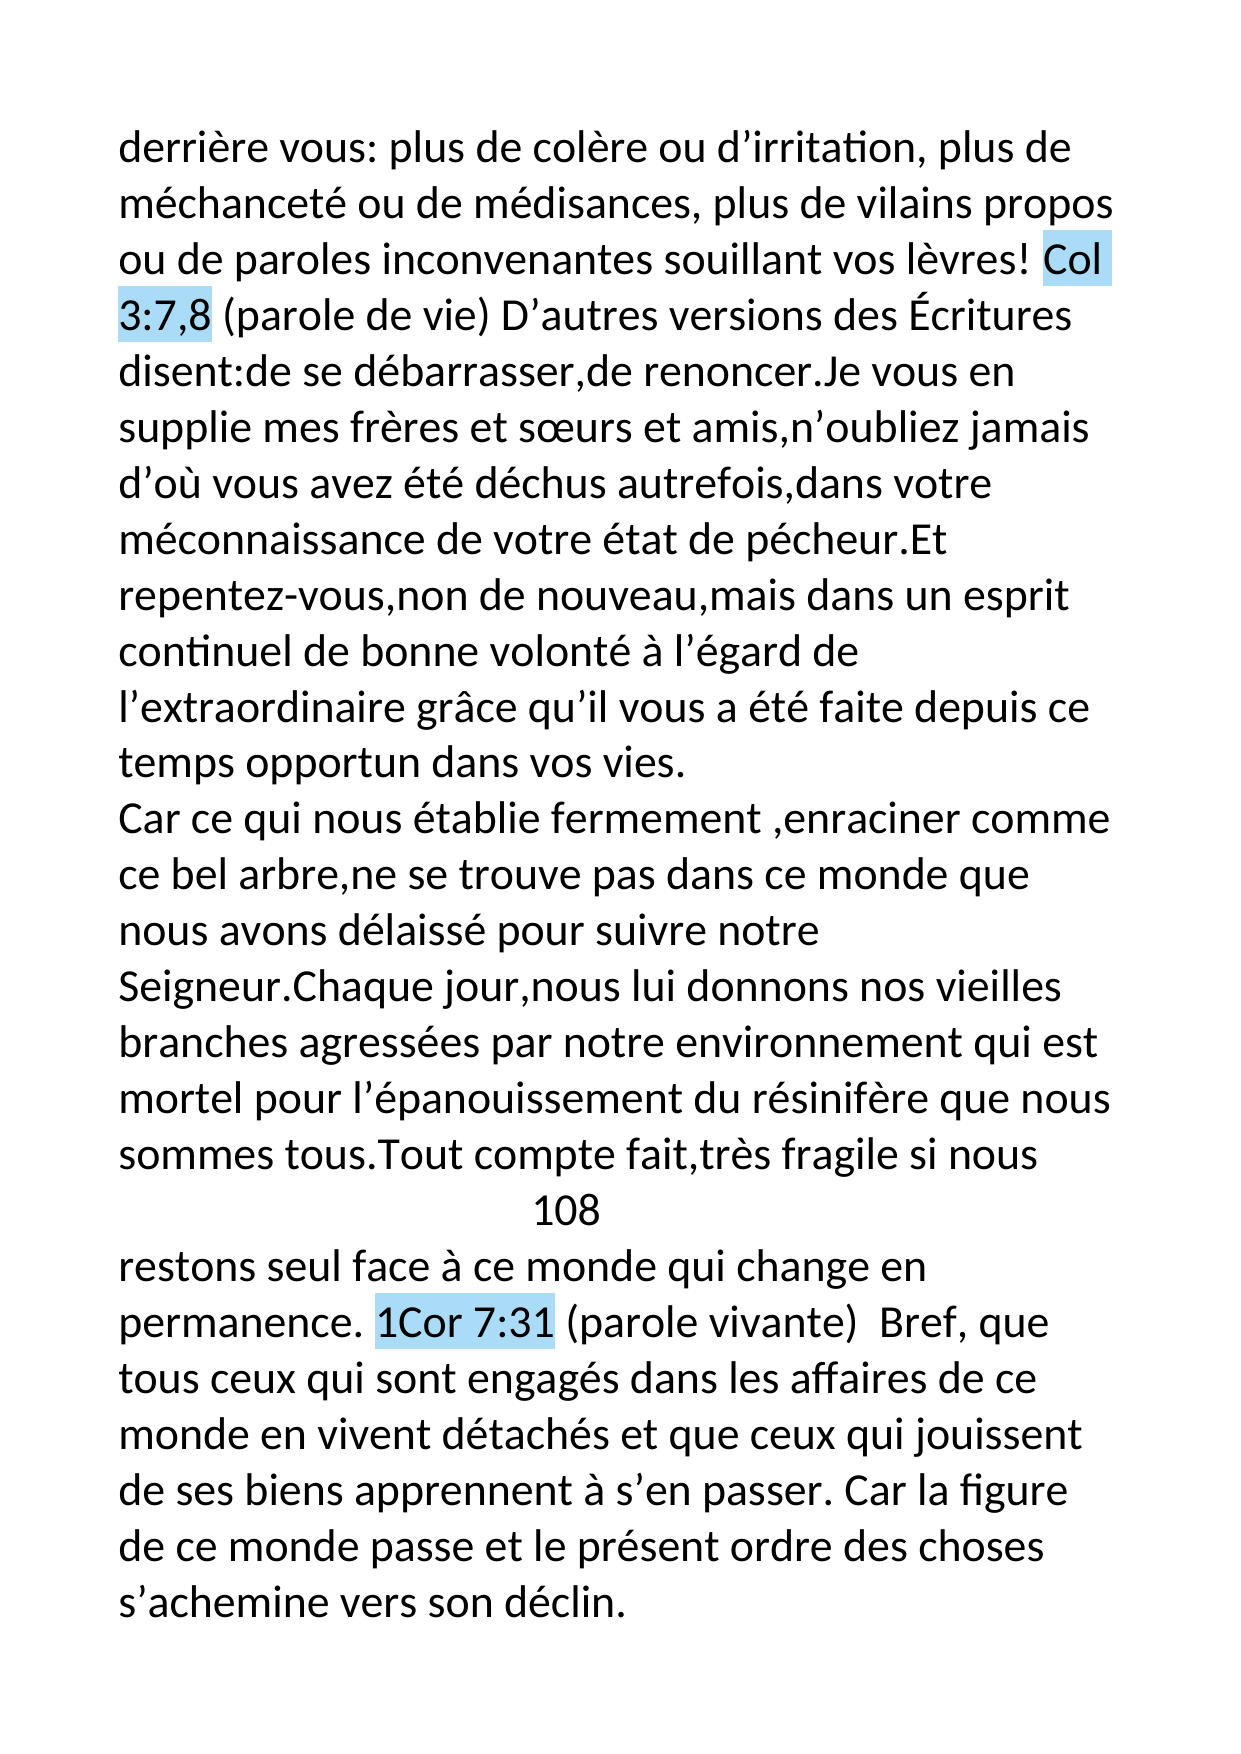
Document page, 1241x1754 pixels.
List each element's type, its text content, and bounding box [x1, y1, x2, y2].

text derrière vous: plus de colère ou d’irritation, plus de méchanceté ou de médisances, plus de vilains propos ou de paroles inconvenantes souillant vos lèvres! Col 3:7,8 (parole de vie) D’autres versions des Écritures disent:de se débarrasser,de renoncer.Je vous en supplie mes frères et sœurs et amis,n’oubliez jamais d’où vous avez été déchus autrefois,dans votre méconnaissance de votre état de pécheur.Et repentez-vous,non de nouveau,mais dans un esprit continuel de bonne volonté à l’égard de l’extraordinaire grâce qu’il vous a été faite depuis ce temps opportun dans vos vies. [118, 118, 1122, 789]
text 108 [118, 1181, 1122, 1237]
text Car ce qui nous établie fermement ,enraciner comme ce bel arbre,ne se trouve pas dans ce monde que nous avons délaissé pour suivre notre Seigneur.Chaque jour,nous lui donnons nos vieilles branches agressées par notre environnement qui est mortel pour l’épanouissement du résinifère que nous sommes tous.Tout compte fait,très fragile si nous [118, 789, 1122, 1181]
text restons seul face à ce monde qui change en permanence. 1Cor 7:31 (parole vivante) Bref, que tous ceux qui sont engagés dans les affaires de ce monde en vivent détachés et que ceux qui jouissent de ses biens apprennent à s’en passer. Car la figure de ce monde passe et le présent ordre des choses s’achemine vers son déclin. [118, 1237, 1122, 1628]
